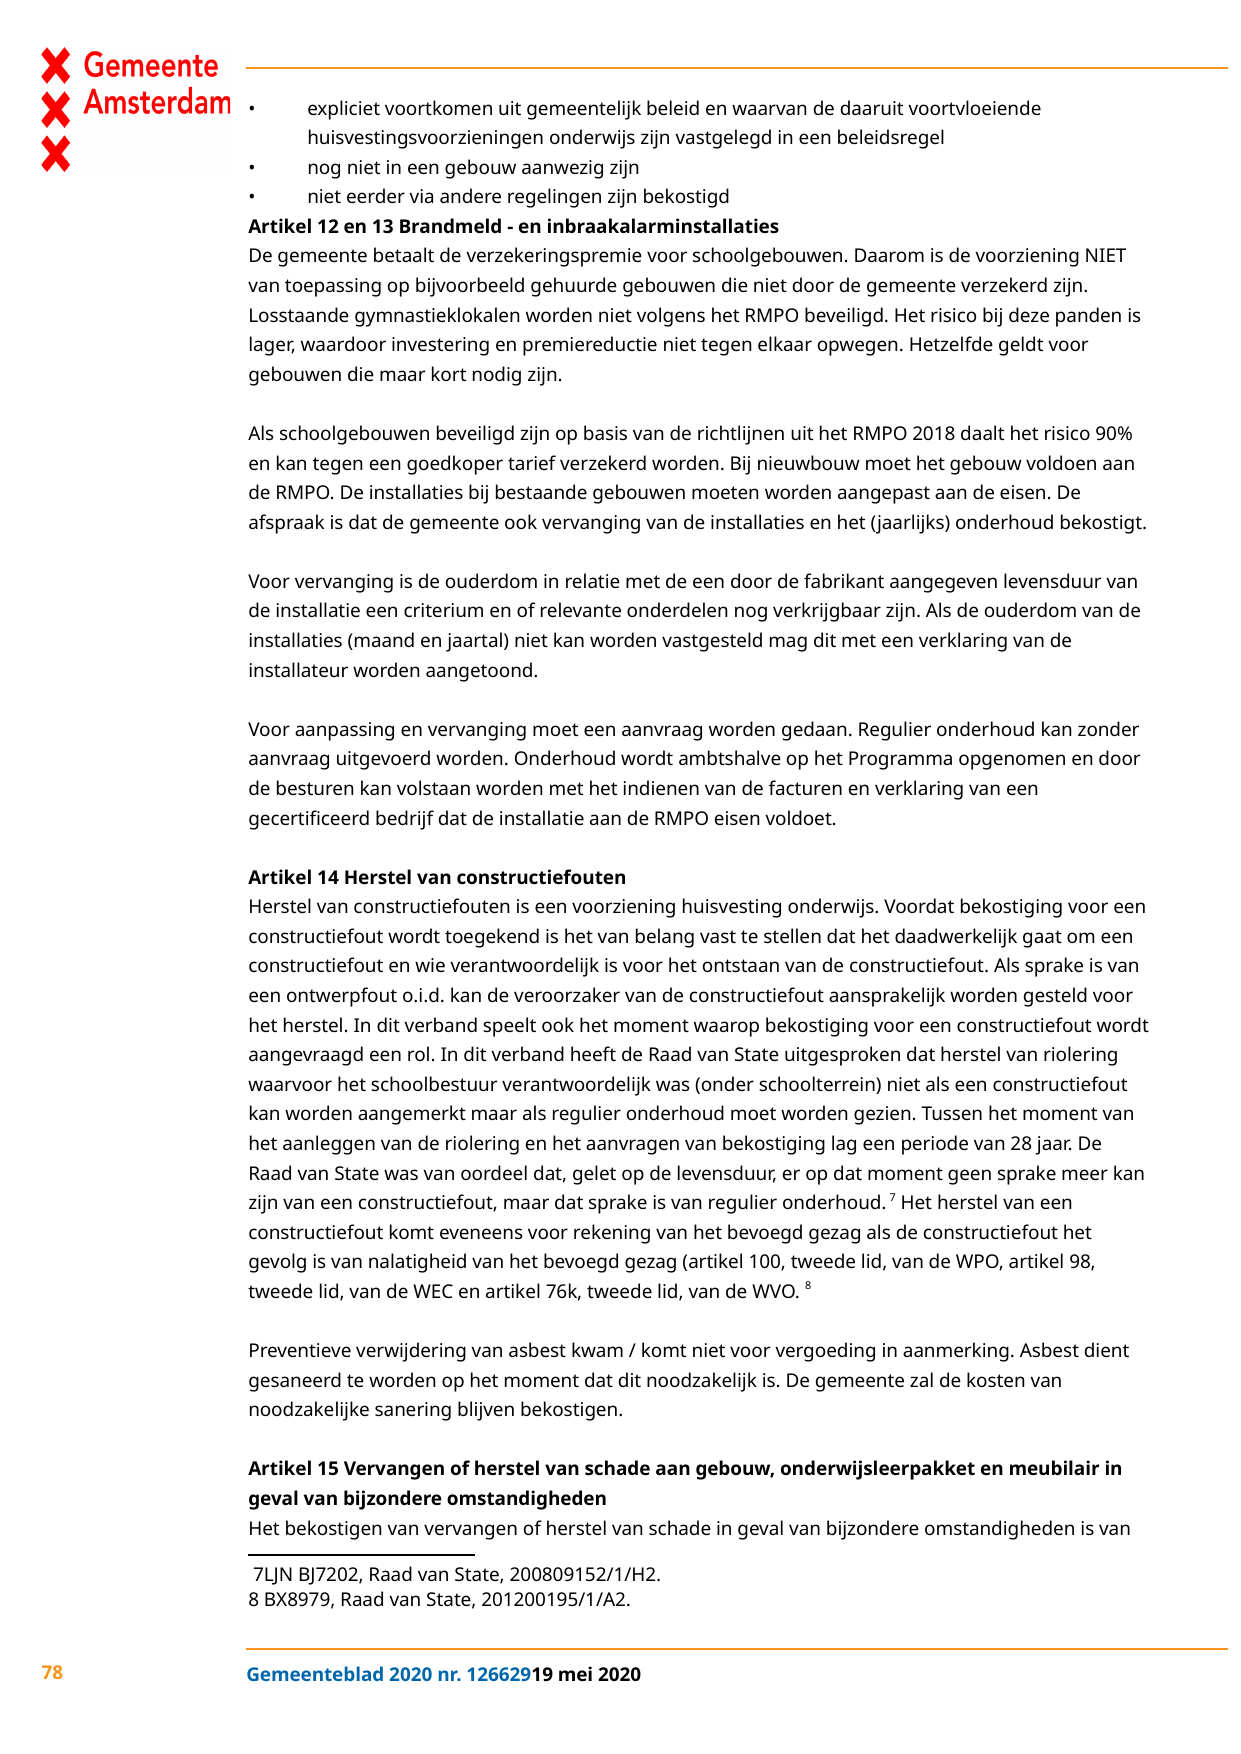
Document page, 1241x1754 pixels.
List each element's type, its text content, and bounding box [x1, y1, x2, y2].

list expliciet voortkomen uit gemeentelijk beleid en waarvan de daaruit voortvloeiende huisvestingsvoorzieningen onderwijs zijn vastgelegd in een beleidsregel [248, 95, 1152, 150]
text BX8979, Raad van State, 201200195/1/A2. [248, 1586, 1152, 1612]
text Als schoolgebouwen beveiligd zijn op basis van de richtlijnen uit het RMPO 2018 daalt het risico 90% en kan tegen een goedkoper tarief verzekerd worden. Bij nieuwbouw moet het gebouw voldoen aan de RMPO. De installaties bij bestaande gebouwen moeten worden aangepast aan de eisen. De afspraak is dat de gemeente ook vervanging van de installaties en het (jaarlijks) onderhoud bekostigt. [248, 420, 1152, 535]
text Artikel 12 en 13 Brandmeld - en inbraakalarminstallaties [248, 213, 1152, 239]
text Preventieve verwijdering van asbest kwam / komt niet voor vergoeding in aanmerking. Asbest dient gesaneerd te worden op het moment dat dit noodzakelijk is. De gemeente zal de kosten van noodzakelijke sanering blijven bekostigen. [248, 1337, 1152, 1422]
text Artikel 14 Herstel van constructiefouten [248, 864, 1152, 890]
list nog niet in een gebouw aanwezig zijn [248, 154, 1152, 180]
picture [41, 47, 231, 172]
text Voor aanpassing en vervanging moet een aanvraag worden gedaan. Regulier onderhoud kan zonder aanvraag uitgevoerd worden. Onderhoud wordt ambtshalve op het Programma opgenomen en door de besturen kan volstaan worden met het indienen van de facturen en verklaring van een gecertificeerd bedrijf dat de installatie aan de RMPO eisen voldoet. [248, 716, 1152, 831]
text De gemeente betaalt de verzekeringspremie voor schoolgebouwen. Daarom is de voorziening NIET van toepassing op bijvoorbeeld gehuurde gebouwen die niet door de gemeente verzekerd zijn. Losstaande gymnastieklokalen worden niet volgens het RMPO beveiligd. Het risico bij deze panden is lager, waardoor investering en premiereductie niet tegen elkaar opwegen. Hetzelfde geldt voor gebouwen die maar kort nodig zijn. [248, 243, 1152, 387]
list niet eerder via andere regelingen zijn bekostigd [248, 183, 1152, 209]
text Het bekostigen van vervangen of herstel van schade in geval van bijzondere omstandigheden is van [248, 1515, 1152, 1541]
text Artikel 15 Vervangen of herstel van schade aan gebouw, onderwijsleerpakket en meubilair in geval van bijzondere omstandigheden [248, 1456, 1152, 1511]
text Herstel van constructiefouten is een voorziening huisvesting onderwijs. Voordat bekostiging voor een constructiefout wordt toegekend is het van belang vast te stellen dat het daadwerkelijk gaat om een constructiefout en wie verantwoordelijk is voor het ontstaan van de constructiefout. Als sprake is van een ontwerpfout o.i.d. kan de veroorzaker van de constructiefout aansprakelijk worden gesteld voor het herstel. In dit verband speelt ook het moment waarop bekostiging voor een constructiefout wordt aangevraagd een rol. In dit verband heeft de Raad van State uitgesproken dat herstel van riolering waarvoor het schoolbestuur verantwoordelijk was (onder schoolterrein) niet als een constructiefout kan worden aangemerkt maar als regulier onderhoud moet worden gezien. Tussen het moment van het aanleggen van de riolering en het aanvragen van bekostiging lag een periode van 28 jaar. De Raad van State was van oordeel dat, gelet op de levensduur, er op dat moment geen sprake meer kan zijn van een constructiefout, maar dat sprake is van regulier onderhoud. Het herstel van een constructiefout komt eveneens voor rekening van het bevoegd gezag als de constructiefout het gevolg is van nalatigheid van het bevoegd gezag (artikel 100, tweede lid, van de WPO, artikel 98, tweede lid, van de WEC en artikel 76k, tweede lid, van de WVO. [248, 893, 1152, 1304]
text LJN BJ7202, Raad van State, 200809152/1/H2. [248, 1561, 1152, 1586]
text Voor vervanging is de ouderdom in relatie met de een door de fabrikant aangegeven levensduur van de installatie een criterium en of relevante onderdelen nog verkrijgbaar zijn. Als de ouderdom van de installaties (maand en jaartal) niet kan worden vastgesteld mag dit met een verklaring van de installateur worden aangetoond. [248, 568, 1152, 683]
